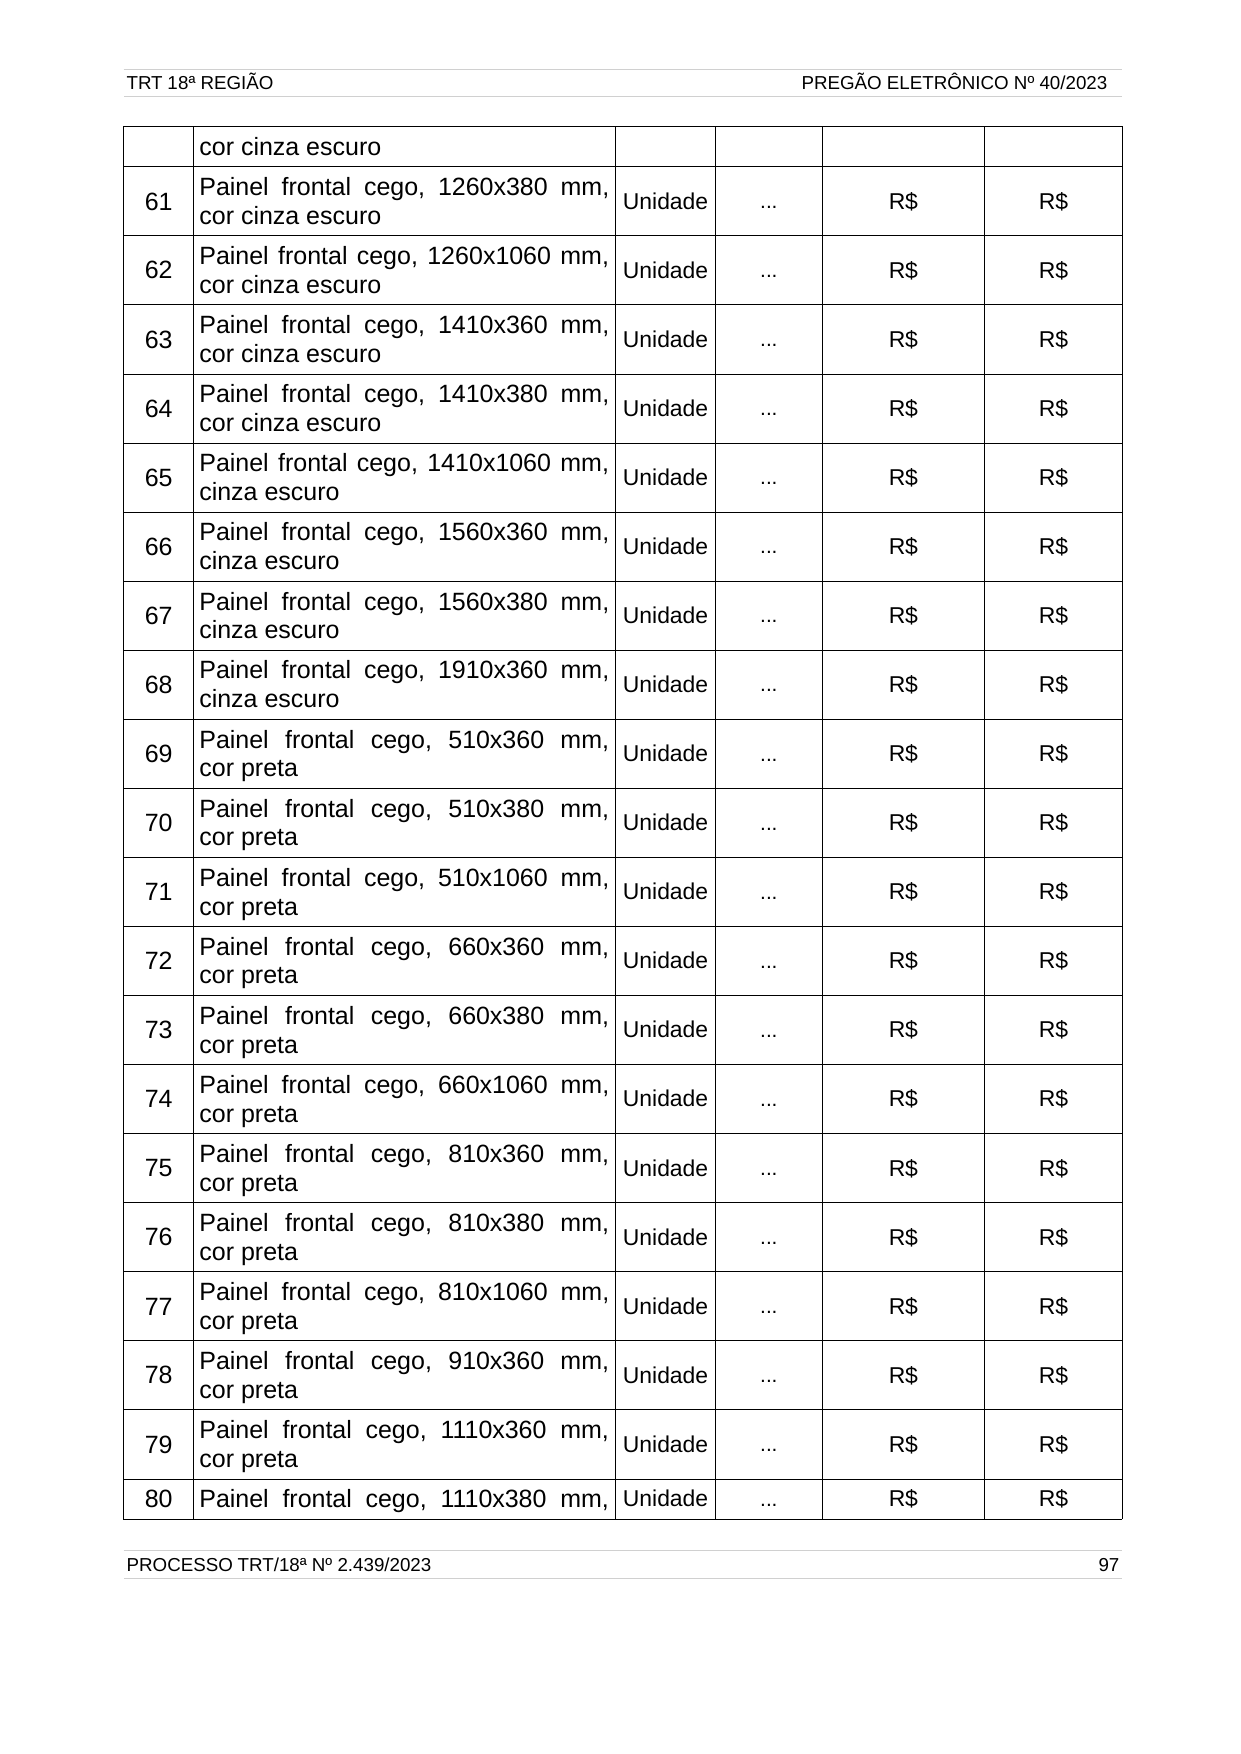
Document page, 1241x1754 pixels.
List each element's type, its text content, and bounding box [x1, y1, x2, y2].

table_cell Unidade [616, 375, 715, 442]
table_cell 71 [124, 858, 193, 926]
table_cell ... [716, 996, 822, 1064]
table_cell 63 [124, 305, 193, 373]
table_cell ... [716, 1410, 822, 1478]
table_cell Painel frontal cego, 810x1060 mm, cor preta [194, 1272, 615, 1340]
table_cell Painel frontal cego, 1410x380 mm, cor cinza escuro [194, 375, 615, 442]
table_cell [616, 127, 715, 166]
table_cell R$ [985, 651, 1122, 719]
table_cell Unidade [616, 858, 715, 926]
table_cell Painel frontal cego, 1260x1060 mm, cor cinza escuro [194, 236, 615, 304]
table_cell R$ [823, 927, 984, 995]
table_cell Unidade [616, 305, 715, 373]
table_cell R$ [985, 927, 1122, 995]
table_cell R$ [823, 305, 984, 373]
table_cell R$ [823, 1203, 984, 1271]
table_cell Painel frontal cego, 510x1060 mm, cor preta [194, 858, 615, 926]
table_cell Unidade [616, 1410, 715, 1478]
table_cell Unidade [616, 927, 715, 995]
table_cell Painel frontal cego, 1560x380 mm, cinza escuro [194, 582, 615, 650]
table_cell ... [716, 444, 822, 512]
table_cell Unidade [616, 1065, 715, 1133]
table_cell 62 [124, 236, 193, 304]
table_cell 79 [124, 1410, 193, 1478]
table_cell 76 [124, 1203, 193, 1271]
table_cell 78 [124, 1341, 193, 1409]
table_cell 74 [124, 1065, 193, 1133]
table_cell ... [716, 1203, 822, 1271]
table_cell 73 [124, 996, 193, 1064]
table_cell ... [716, 1272, 822, 1340]
table_cell ... [716, 651, 822, 719]
table_cell R$ [985, 305, 1122, 373]
table_cell [716, 127, 822, 166]
table_cell Painel frontal cego, 810x360 mm, cor preta [194, 1134, 615, 1202]
table_cell R$ [823, 651, 984, 719]
table_cell R$ [985, 1480, 1122, 1519]
table_cell R$ [823, 789, 984, 857]
table_cell 66 [124, 513, 193, 581]
table_cell R$ [823, 1272, 984, 1340]
table_cell R$ [985, 789, 1122, 857]
table_cell R$ [985, 1203, 1122, 1271]
table_cell R$ [985, 1410, 1122, 1478]
table_cell 64 [124, 375, 193, 442]
table_cell R$ [823, 1065, 984, 1133]
table_cell R$ [823, 1134, 984, 1202]
table_cell Painel frontal cego, 660x360 mm, cor preta [194, 927, 615, 995]
table_cell ... [716, 858, 822, 926]
table_cell R$ [985, 513, 1122, 581]
table_cell R$ [985, 858, 1122, 926]
table_cell R$ [985, 444, 1122, 512]
table_cell Painel frontal cego, 810x380 mm, cor preta [194, 1203, 615, 1271]
table_cell R$ [985, 1272, 1122, 1340]
table_cell 69 [124, 720, 193, 788]
table_cell ... [716, 582, 822, 650]
table_cell R$ [823, 858, 984, 926]
table_cell ... [716, 1341, 822, 1409]
table_cell [124, 127, 193, 166]
table_cell R$ [985, 236, 1122, 304]
table_cell Unidade [616, 444, 715, 512]
table_cell 67 [124, 582, 193, 650]
table_cell R$ [985, 1341, 1122, 1409]
table_cell Painel frontal cego, 1410x360 mm, cor cinza escuro [194, 305, 615, 373]
table_cell R$ [985, 167, 1122, 235]
table_cell R$ [823, 236, 984, 304]
table_cell Unidade [616, 1203, 715, 1271]
table_cell ... [716, 1065, 822, 1133]
table_cell Unidade [616, 582, 715, 650]
table_cell R$ [823, 444, 984, 512]
table_cell R$ [823, 720, 984, 788]
table_cell cor cinza escuro [194, 127, 615, 166]
table_cell R$ [823, 513, 984, 581]
table_cell R$ [823, 996, 984, 1064]
table_cell ... [716, 1480, 822, 1519]
table_cell ... [716, 789, 822, 857]
table_cell Painel frontal cego, 660x380 mm, cor preta [194, 996, 615, 1064]
table_cell 80 [124, 1480, 193, 1519]
table_cell R$ [985, 720, 1122, 788]
table_cell Unidade [616, 651, 715, 719]
table_cell Unidade [616, 720, 715, 788]
table_cell R$ [985, 996, 1122, 1064]
table_cell ... [716, 1134, 822, 1202]
table_cell R$ [823, 1480, 984, 1519]
table_cell Painel frontal cego, 910x360 mm, cor preta [194, 1341, 615, 1409]
table_cell R$ [823, 1410, 984, 1478]
table_cell Unidade [616, 996, 715, 1064]
table_cell ... [716, 305, 822, 373]
table_cell 77 [124, 1272, 193, 1340]
table_cell ... [716, 720, 822, 788]
table_cell 68 [124, 651, 193, 719]
table_cell Painel frontal cego, 1110x360 mm, cor preta [194, 1410, 615, 1478]
table_cell Painel frontal cego, 510x380 mm, cor preta [194, 789, 615, 857]
table_cell Unidade [616, 1341, 715, 1409]
table_cell 61 [124, 167, 193, 235]
table_cell R$ [985, 1134, 1122, 1202]
table_cell Unidade [616, 236, 715, 304]
table_cell Unidade [616, 1134, 715, 1202]
table_cell ... [716, 927, 822, 995]
table_cell ... [716, 375, 822, 442]
table_cell ... [716, 236, 822, 304]
table_cell R$ [823, 167, 984, 235]
table_cell 70 [124, 789, 193, 857]
table_cell 72 [124, 927, 193, 995]
table_cell Unidade [616, 1480, 715, 1519]
table_cell 75 [124, 1134, 193, 1202]
table_cell 65 [124, 444, 193, 512]
table_cell R$ [823, 582, 984, 650]
table_cell R$ [823, 375, 984, 442]
table_cell Painel frontal cego, 1560x360 mm, cinza escuro [194, 513, 615, 581]
table_cell [823, 127, 984, 166]
table_cell Painel frontal cego, 1110x380 mm, [194, 1480, 615, 1519]
table_cell Unidade [616, 513, 715, 581]
table_cell Painel frontal cego, 660x1060 mm, cor preta [194, 1065, 615, 1133]
table_cell Painel frontal cego, 510x360 mm, cor preta [194, 720, 615, 788]
table_cell R$ [985, 375, 1122, 442]
table_cell Unidade [616, 167, 715, 235]
table_cell ... [716, 167, 822, 235]
table_cell R$ [985, 582, 1122, 650]
table_cell ... [716, 513, 822, 581]
table_cell Painel frontal cego, 1260x380 mm, cor cinza escuro [194, 167, 615, 235]
table_cell Unidade [616, 789, 715, 857]
table_cell Painel frontal cego, 1910x360 mm, cinza escuro [194, 651, 615, 719]
table_cell [985, 127, 1122, 166]
table_cell R$ [985, 1065, 1122, 1133]
table_cell Painel frontal cego, 1410x1060 mm, cinza escuro [194, 444, 615, 512]
table_cell R$ [823, 1341, 984, 1409]
table_cell Unidade [616, 1272, 715, 1340]
